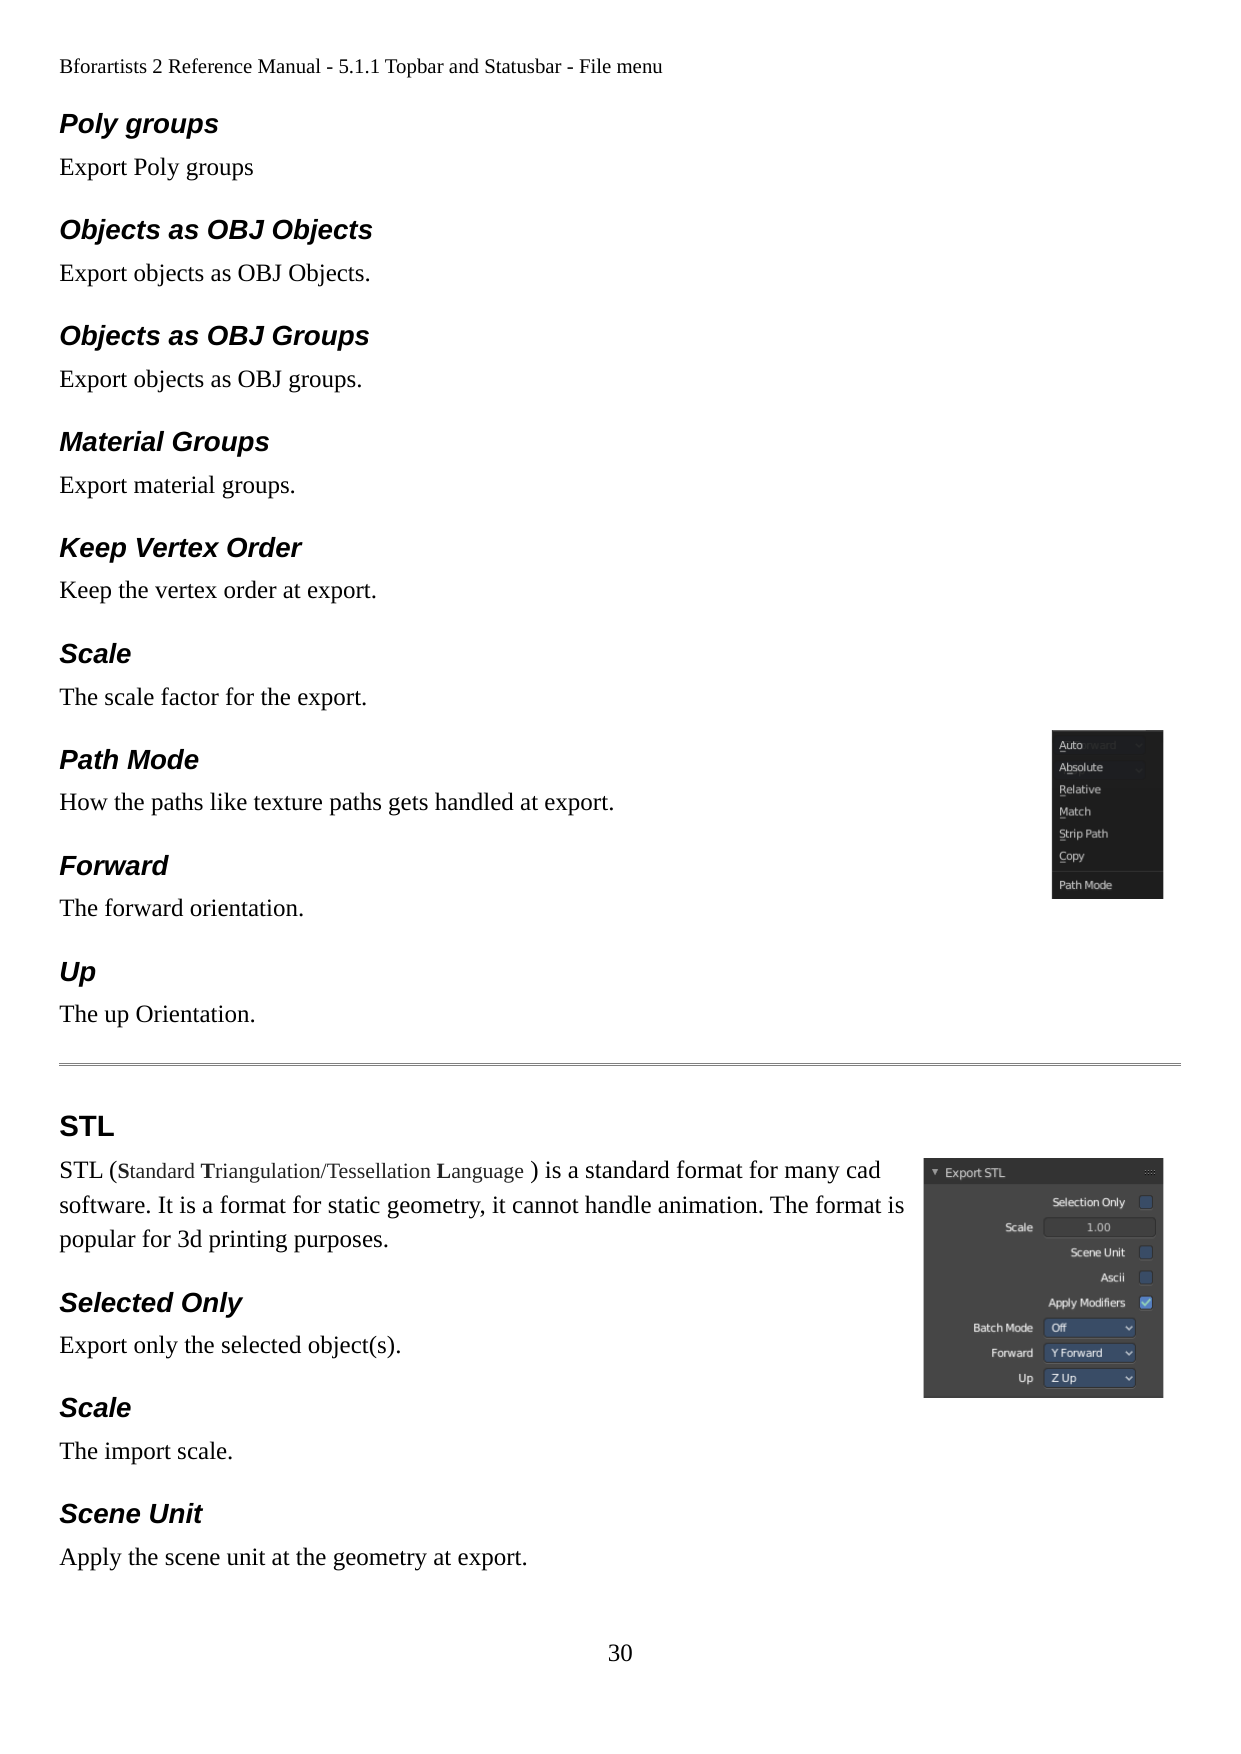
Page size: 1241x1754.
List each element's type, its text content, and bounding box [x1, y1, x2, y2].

text The forward orientation. [59, 893, 1181, 922]
subtitle STL [59, 1109, 1181, 1143]
subtitle Selected Only [59, 1286, 923, 1318]
subtitle Path Mode [59, 743, 1051, 775]
subtitle Poly groups [59, 107, 1181, 139]
text How the paths like texture paths gets handled at export. [59, 787, 1051, 816]
subtitle [1164, 743, 1181, 775]
text The scale factor for the export. [59, 682, 1181, 710]
subtitle Up [59, 955, 1181, 987]
subtitle Forward [59, 849, 1051, 881]
text Apply the scene unit at the geometry at export. [59, 1542, 1181, 1571]
text Export objects as OBJ Objects. [59, 258, 1181, 287]
subtitle Scale [59, 637, 1181, 669]
subtitle Keep Vertex Order [59, 531, 1181, 563]
picture [923, 1158, 1164, 1398]
text The up Orientation. [59, 999, 1181, 1028]
subtitle Objects as OBJ Objects [59, 213, 1181, 245]
subtitle [1164, 1286, 1181, 1318]
subtitle [1164, 849, 1181, 881]
subtitle Scale [59, 1392, 1181, 1424]
picture [1051, 730, 1164, 899]
text Export objects as OBJ groups. [59, 364, 1181, 392]
text STL (Standard Triangulation/Tessellation Language ) is a standard format for many cad software. It is a format for static geometry, it cannot handle animation. The format is popular for 3d printing purposes. [59, 1155, 1181, 1253]
text Keep the vertex order at export. [59, 576, 1181, 604]
subtitle Objects as OBJ Groups [59, 319, 1181, 351]
subtitle Material Groups [59, 425, 1181, 457]
text Export only the selected object(s). [59, 1330, 923, 1359]
text Export material groups. [59, 470, 1181, 498]
text Export Poly groups [59, 152, 1181, 181]
text The import scale. [59, 1436, 1181, 1465]
subtitle Scene Unit [59, 1498, 1181, 1530]
